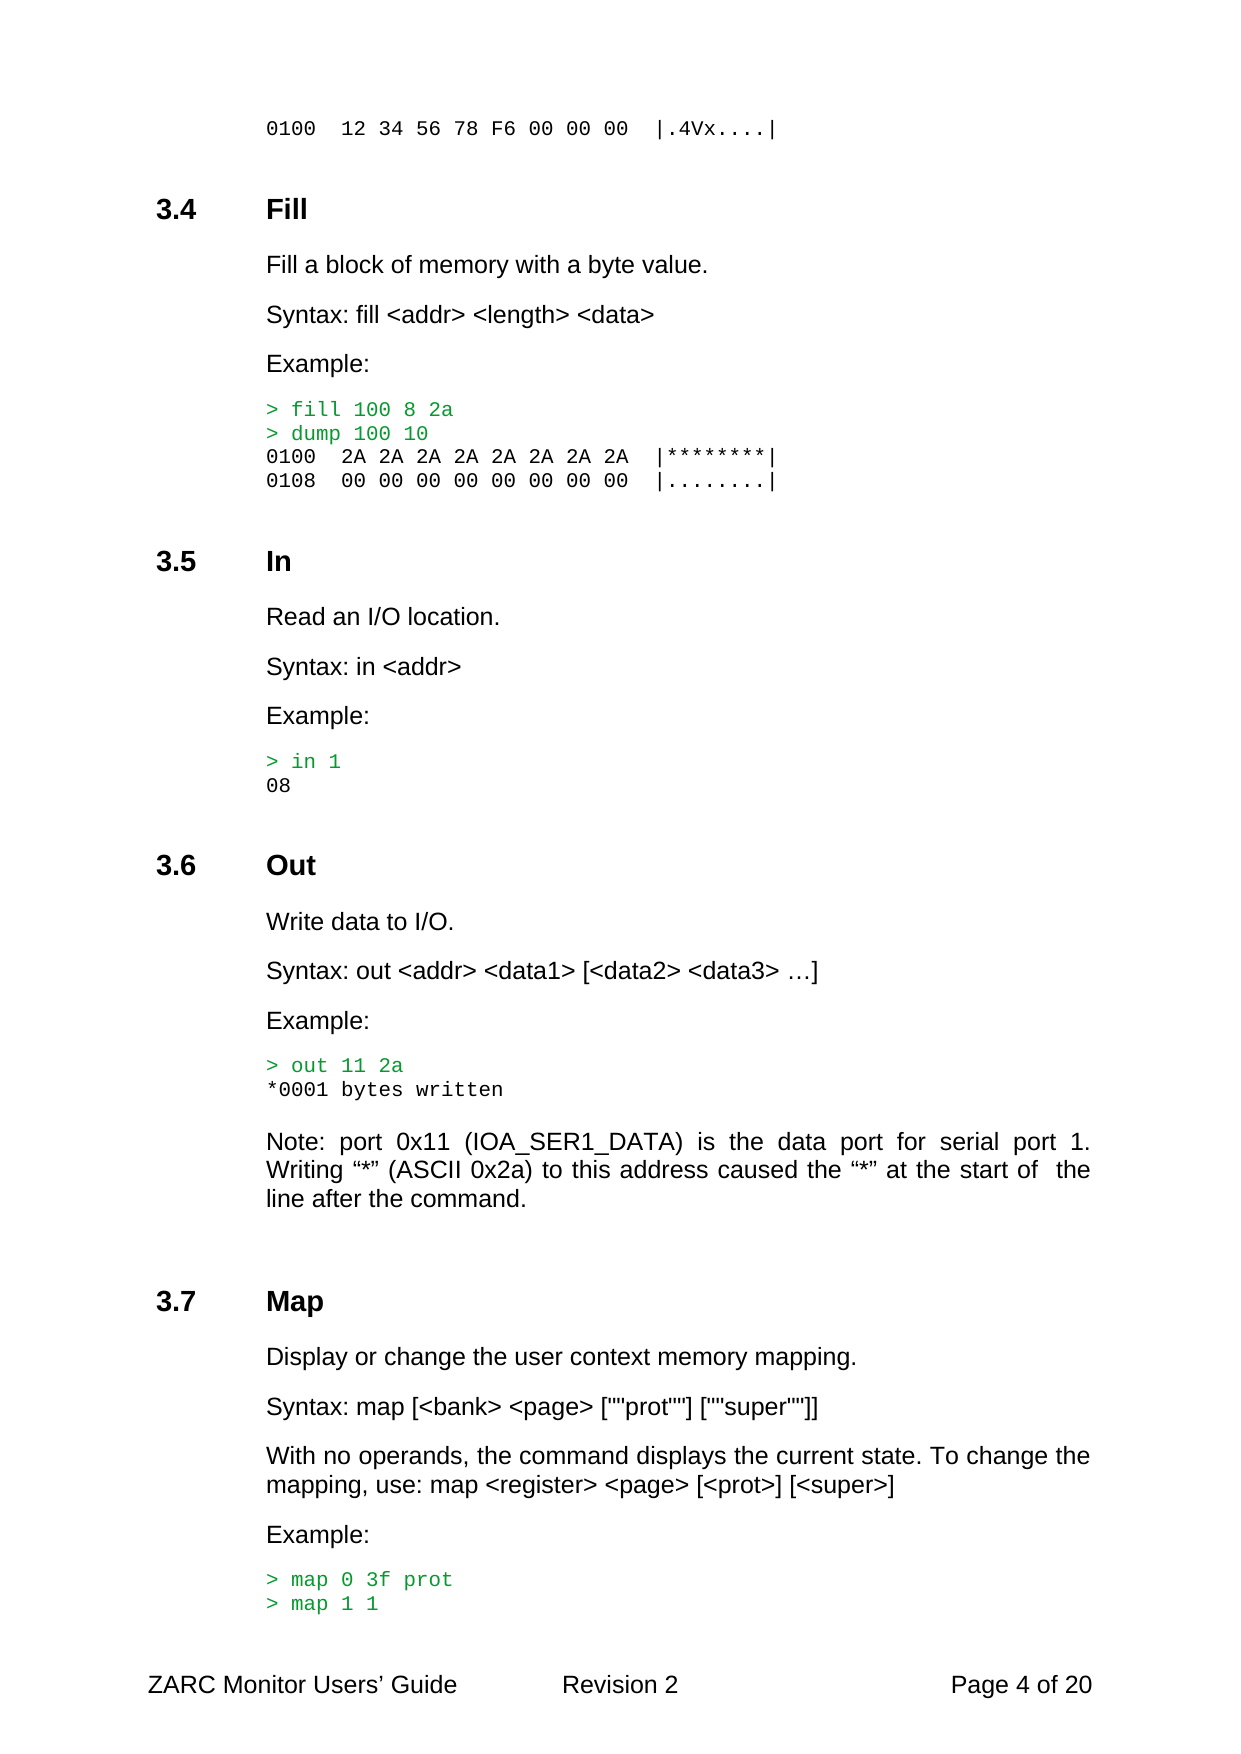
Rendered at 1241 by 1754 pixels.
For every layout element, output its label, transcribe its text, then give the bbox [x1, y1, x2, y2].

text 0100 2A 2A 2A 2A 2A 2A 2A 2A |********| [266, 446, 1092, 470]
subtitle Out [148, 848, 1092, 882]
text Read an I/O location. [266, 602, 1092, 631]
text Example: [266, 701, 1092, 730]
subtitle Map [148, 1283, 1092, 1317]
text *0001 bytes written [266, 1079, 1092, 1103]
text Write data to I/O. [266, 907, 1092, 936]
text Syntax: map [<bank> <page> [""prot""] [""super""]] [266, 1392, 1092, 1420]
text > dump 100 10 [266, 423, 1092, 446]
subtitle Fill [148, 192, 1092, 225]
subtitle In [148, 544, 1092, 577]
text Syntax: out <addr> <data1> [<data2> <data3> …] [266, 956, 1092, 985]
text 08 [266, 774, 1092, 798]
text Example: [266, 1519, 1092, 1548]
text > map 0 3f prot [266, 1569, 1092, 1593]
text Example: [266, 349, 1092, 378]
text > out 11 2a [266, 1056, 1092, 1079]
text 0100 12 34 56 78 F6 00 00 00 |.4Vx....| [266, 118, 1092, 142]
text > fill 100 8 2a [266, 399, 1092, 423]
text Syntax: in <addr> [266, 652, 1092, 681]
text Note: port 0x11 (IOA_SER1_DATA) is the data port for serial port 1. Writing “*” (ASCII 0x2a) to this address caused the “*” at the start of the line after the command. [266, 1126, 1092, 1213]
text Example: [266, 1006, 1092, 1035]
text Fill a block of memory with a byte value. [266, 250, 1092, 279]
text With no operands, the command displays the current state. To change the mapping, use: map <register> <page> [<prot>] [<super>] [266, 1441, 1092, 1499]
text > map 1 1 [266, 1593, 1092, 1616]
text Syntax: fill <addr> <length> <data> [266, 300, 1092, 329]
text 0108 00 00 00 00 00 00 00 00 |........| [266, 470, 1092, 494]
text Display or change the user context memory mapping. [266, 1342, 1092, 1371]
text > in 1 [266, 751, 1092, 774]
